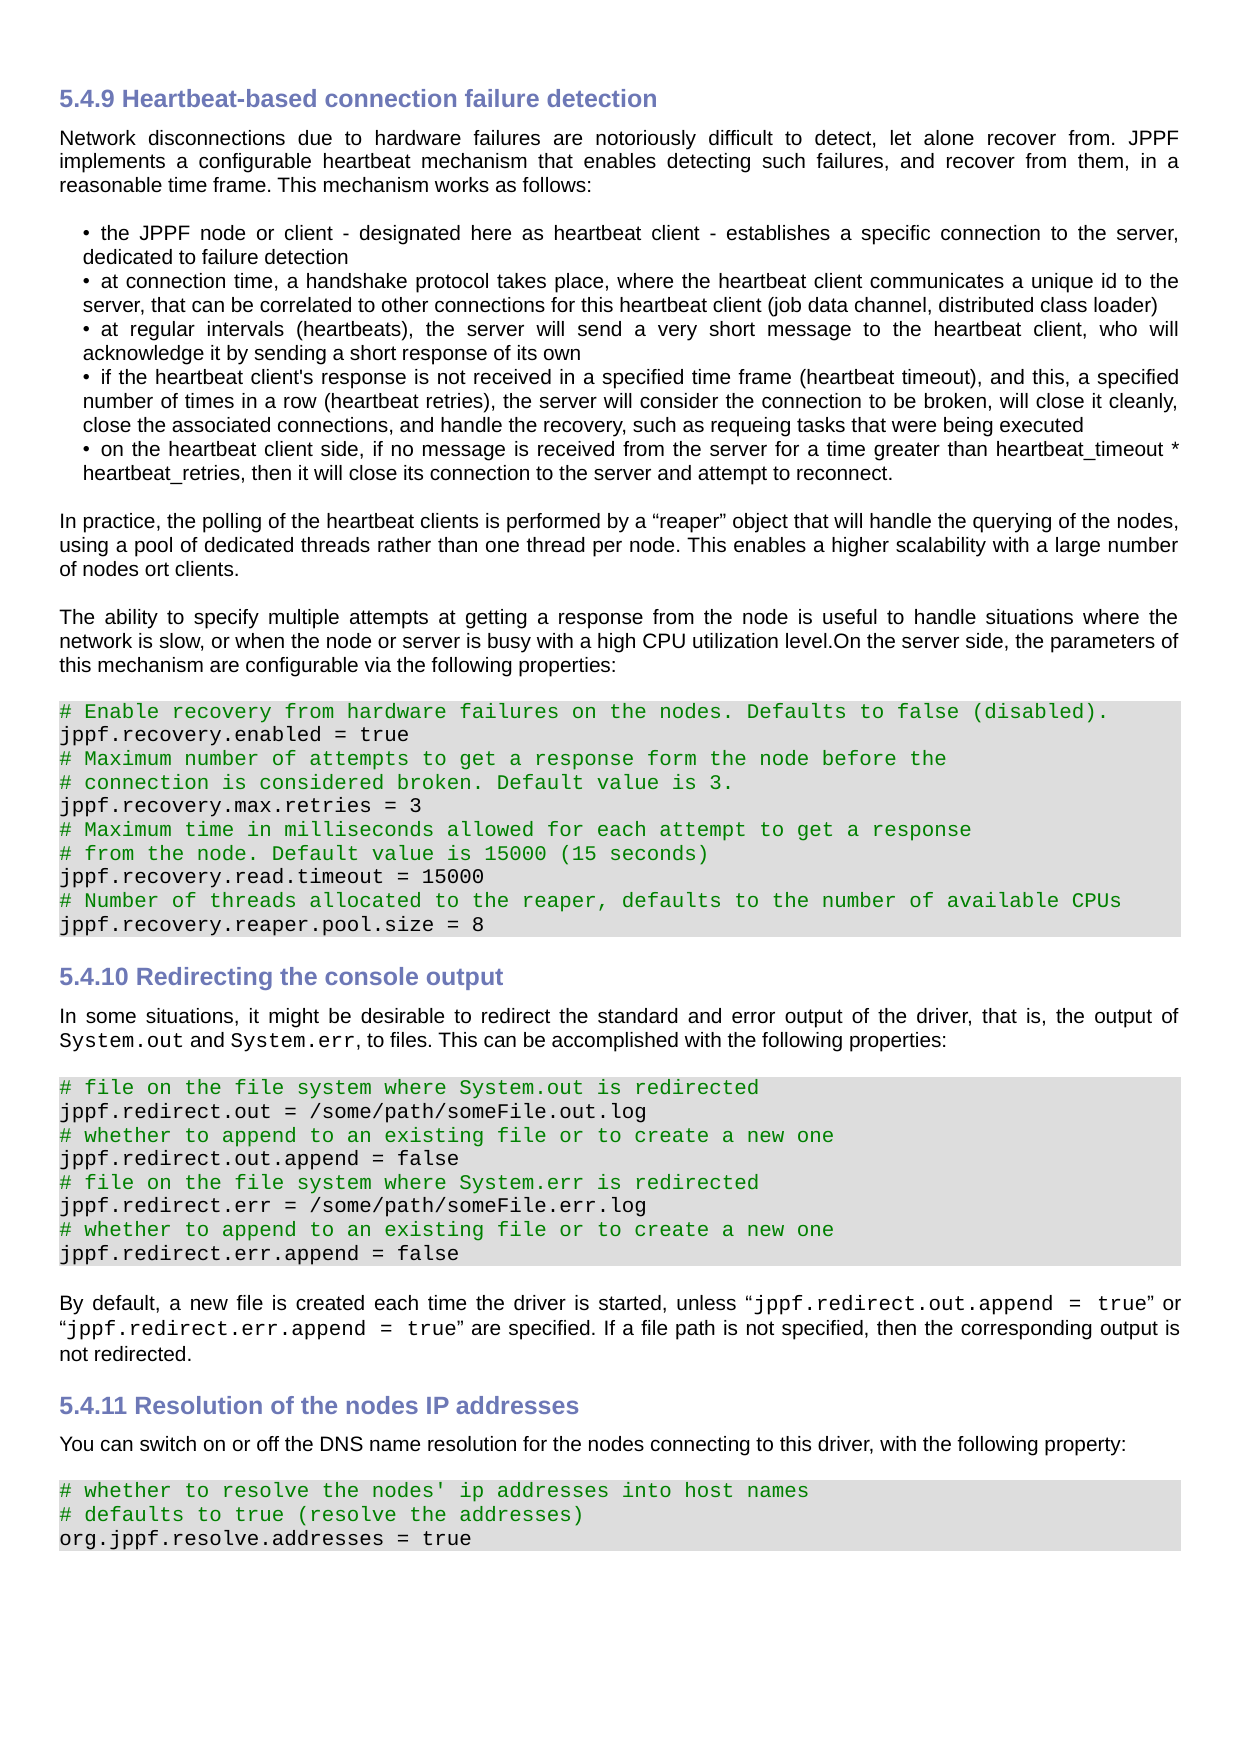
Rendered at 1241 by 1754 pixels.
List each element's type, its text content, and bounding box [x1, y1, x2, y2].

list at regular intervals (heartbeats), the server will send a very short message to the heartbeat client, who will acknowledge it by sending a short response of its own [83, 317, 1181, 365]
text The ability to specify multiple attempts at getting a response from the node is useful to handle situations where the network is slow, or when the node or server is busy with a high CPU utilization level.On the server side, the parameters of this mechanism are configurable via the following properties: [59, 605, 1181, 677]
text # whether to append to an existing file or to create a new one [59, 1219, 1181, 1243]
text jppf.recovery.enabled = true [59, 724, 1181, 748]
list the JPPF node or client - designated here as heartbeat client - establishes a specific connection to the server, dedicated to failure detection [83, 221, 1181, 269]
text You can switch on or off the DNS name resolution for the nodes connecting to this driver, with the following property: [59, 1432, 1181, 1456]
text # connection is considered broken. Default value is 3. [59, 772, 1181, 795]
list on the heartbeat client side, if no message is received from the server for a time greater than heartbeat_timeout * heartbeat_retries, then it will close its connection to the server and attempt to reconnect. [83, 437, 1181, 485]
text org.jppf.resolve.addresses = true [59, 1527, 1181, 1551]
text # defaults to true (resolve the addresses) [59, 1504, 1181, 1527]
text jppf.recovery.max.retries = 3 [59, 795, 1181, 819]
text jppf.redirect.err = /some/path/someFile.err.log [59, 1196, 1181, 1219]
text jppf.redirect.err.append = false [59, 1243, 1181, 1266]
text jppf.redirect.out = /some/path/someFile.out.log [59, 1101, 1181, 1124]
text # Number of threads allocated to the reaper, defaults to the number of available CPUs [59, 890, 1181, 914]
text # Maximum number of attempts to get a response form the node before the [59, 748, 1181, 772]
subtitle Redirecting the console output [59, 962, 1181, 991]
text jppf.recovery.read.timeout = 15000 [59, 866, 1181, 890]
subtitle Heartbeat-based connection failure detection [59, 84, 1181, 113]
text By default, a new file is created each time the driver is started, unless “jppf.redirect.out.append = true” or “jppf.redirect.err.append = true” are specified. If a file path is not specified, then the corresponding output is not redirected. [59, 1290, 1181, 1366]
text In practice, the polling of the heartbeat clients is performed by a “reaper” object that will handle the querying of the nodes, using a pool of dedicated threads rather than one thread per node. This enables a higher scalability with a large number of nodes ort clients. [59, 509, 1181, 581]
text # whether to append to an existing file or to create a new one [59, 1124, 1181, 1148]
text Network disconnections due to hardware failures are notoriously difficult to detect, let alone recover from. JPPF implements a configurable heartbeat mechanism that enables detecting such failures, and recover from them, in a reasonable time frame. This mechanism works as follows: [59, 125, 1181, 197]
list if the heartbeat client's response is not received in a specified time frame (heartbeat timeout), and this, a specified number of times in a row (heartbeat retries), the server will consider the connection to be broken, will close it cleanly, close the associated connections, and handle the recovery, such as requeing tasks that were being executed [83, 365, 1181, 437]
text # from the node. Default value is 15000 (15 seconds) [59, 843, 1181, 866]
text In some situations, it might be desirable to redirect the standard and error output of the driver, that is, the output of System.out and System.err, to files. This can be accomplished with the following properties: [59, 1003, 1181, 1053]
text # whether to resolve the nodes' ip addresses into host names [59, 1480, 1181, 1504]
list at connection time, a handshake protocol takes place, where the heartbeat client communicates a unique id to the server, that can be correlated to other connections for this heartbeat client (job data channel, distributed class loader) [83, 269, 1181, 317]
subtitle Resolution of the nodes IP addresses [59, 1391, 1181, 1420]
text # file on the file system where System.err is redirected [59, 1172, 1181, 1196]
text jppf.redirect.out.append = false [59, 1148, 1181, 1172]
text # Enable recovery from hardware failures on the nodes. Defaults to false (disabled). [59, 701, 1181, 724]
text # file on the file system where System.out is redirected [59, 1077, 1181, 1101]
text jppf.recovery.reaper.pool.size = 8 [59, 914, 1181, 937]
text # Maximum time in milliseconds allowed for each attempt to get a response [59, 819, 1181, 843]
